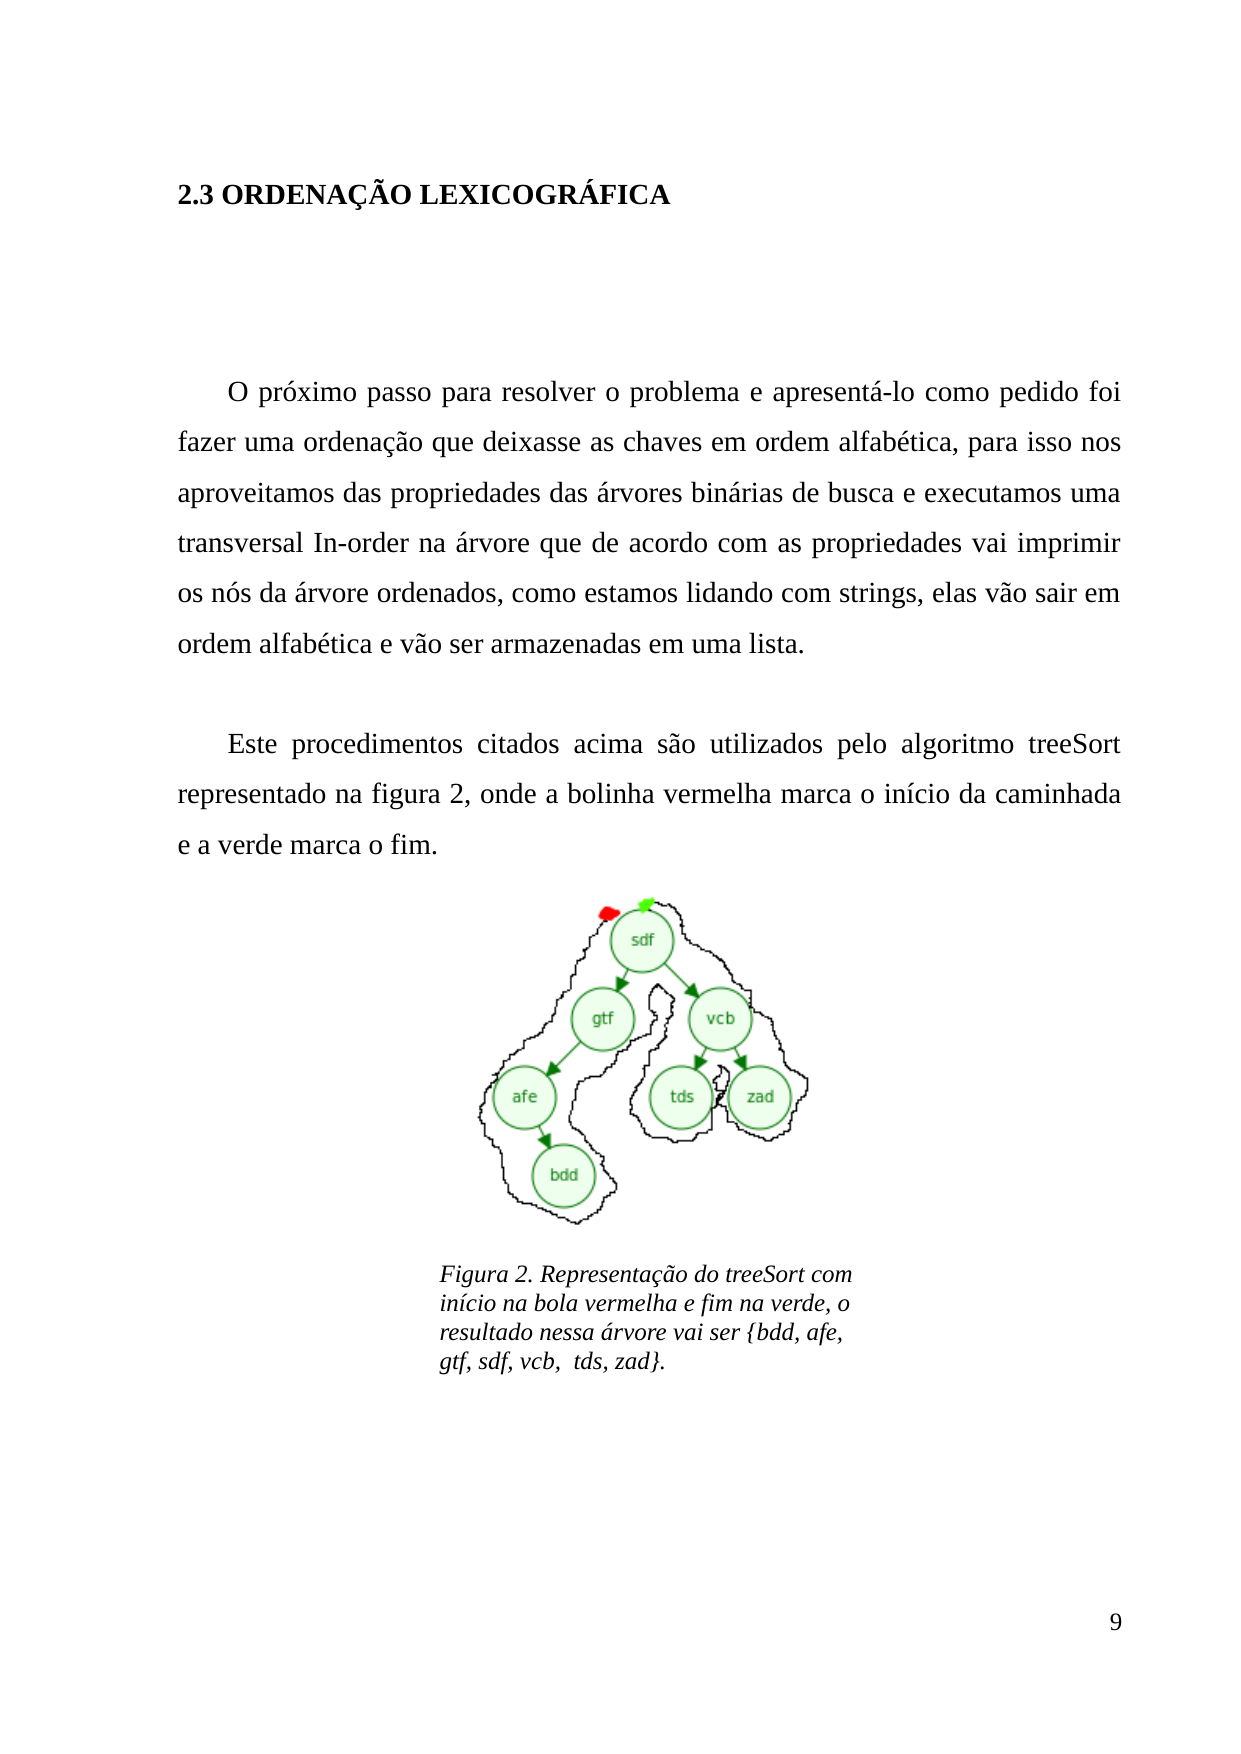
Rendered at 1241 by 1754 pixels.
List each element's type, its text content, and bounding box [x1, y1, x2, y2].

picture [431, 877, 868, 1250]
text O próximo passo para resolver o problema e apresentá-lo como pedido foi fazer uma ordenação que deixasse as chaves em ordem alfabética, para isso nos aproveitamos das propriedades das árvores binárias de busca e executamos uma transversal In-order na árvore que de acordo com as propriedades vai imprimir os nós da árvore ordenados, como estamos lidando com strings, elas vão sair em ordem alfabética e vão ser armazenadas em uma lista. [177, 374, 1122, 659]
subtitle 2.3 ORDENAÇÃO LEXICOGRÁFICA [177, 177, 1122, 211]
text Este procedimentos citados acima são utilizados pelo algoritmo treeSort representado na figura 2, onde a bolinha vermelha marca o início da caminhada e a verde marca o fim. [177, 726, 1122, 861]
